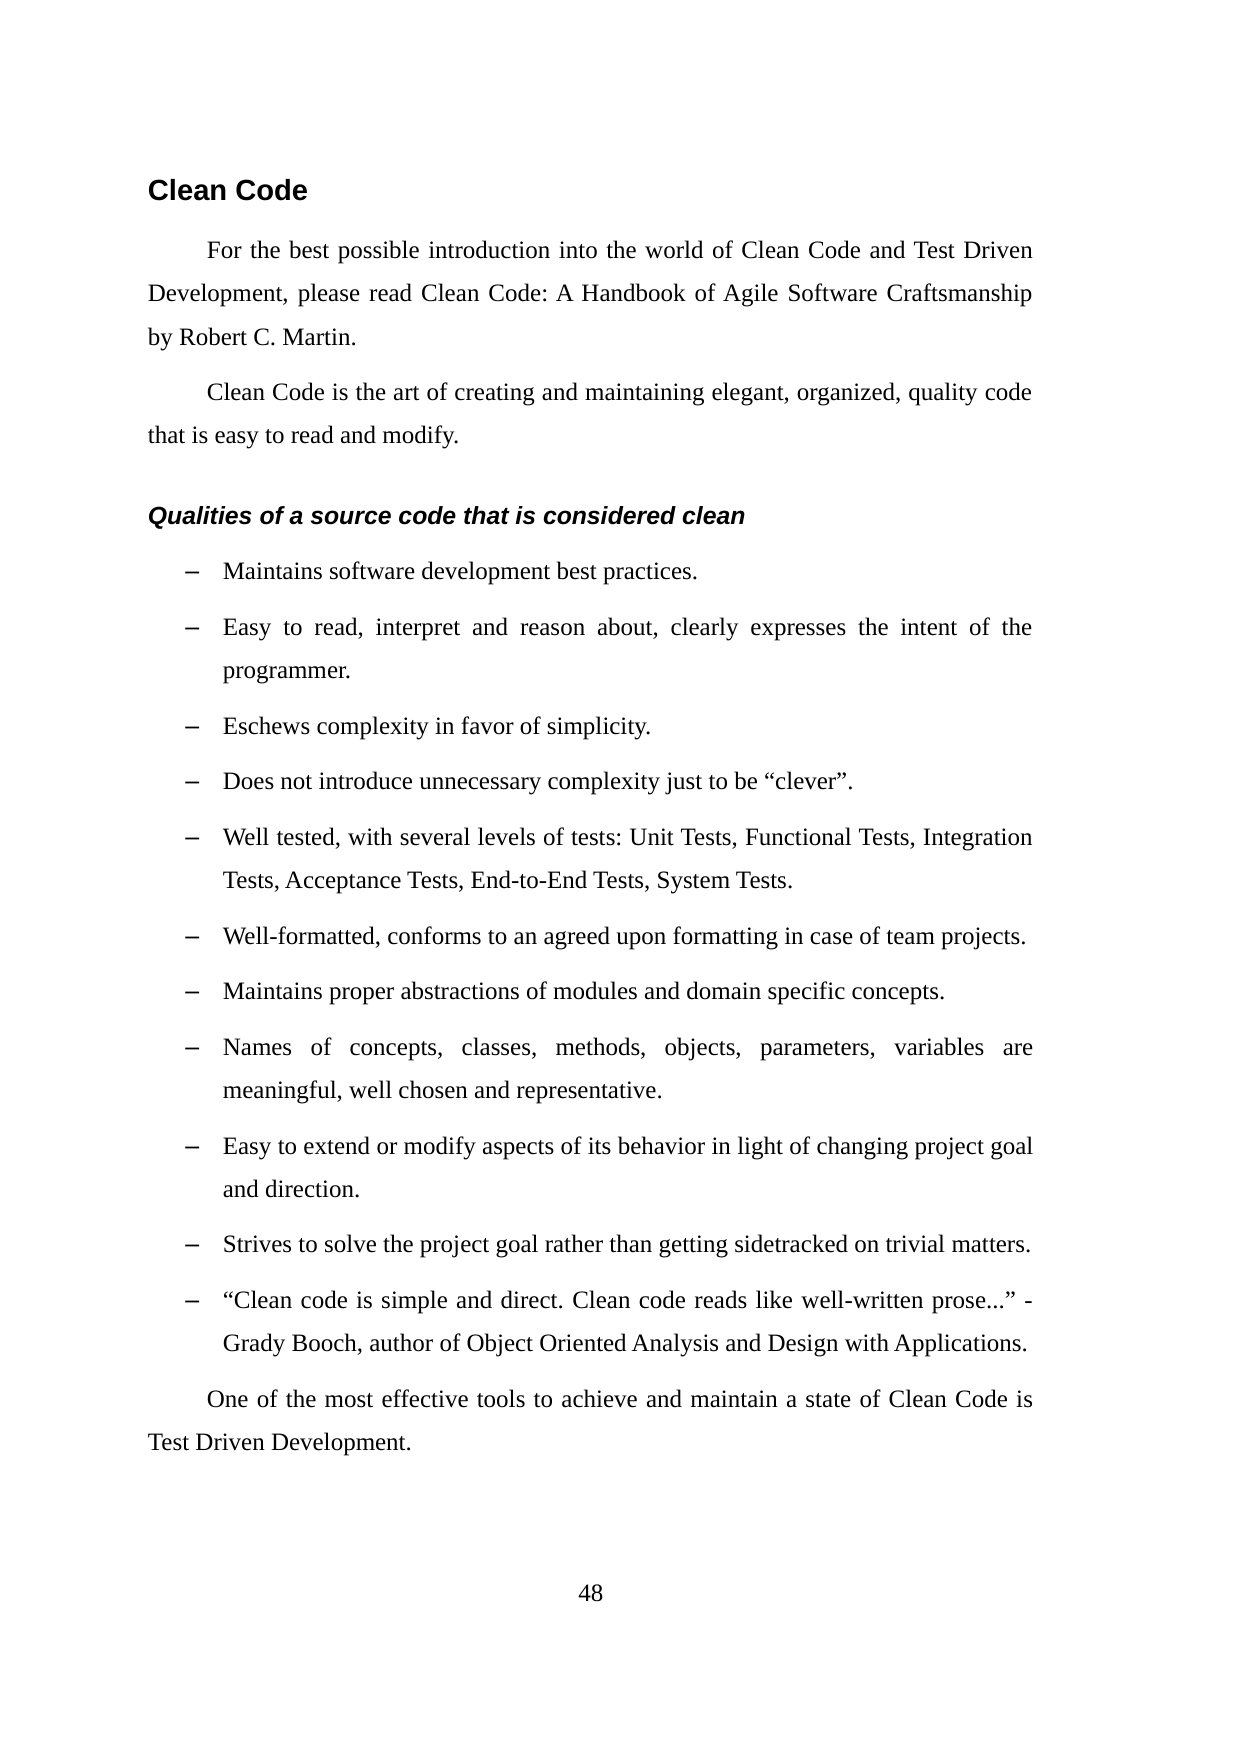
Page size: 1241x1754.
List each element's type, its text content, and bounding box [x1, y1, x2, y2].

list Easy to extend or modify aspects of its behavior in light of changing project goal and direction. [185, 1131, 1033, 1203]
text Clean Code is the art of creating and maintaining elegant, organized, quality code that is easy to read and modify. [148, 377, 1033, 449]
list Does not introduce unnecessary complexity just to be “clever”. [185, 766, 1033, 795]
list Easy to read, interpret and reason about, clearly expresses the intent of the programmer. [185, 612, 1033, 684]
list Maintains proper abstractions of modules and domain specific concepts. [185, 976, 1033, 1005]
subtitle Clean Code [148, 173, 1033, 206]
list “Clean code is simple and direct. Clean code reads like well-written prose...” - Grady Booch, author of Object Oriented Analysis and Design with Applications. [185, 1285, 1033, 1357]
text One of the most effective tools to achieve and maintain a state of Clean Code is Test Driven Development. [148, 1384, 1033, 1456]
subtitle Qualities of a source code that is considered clean [148, 501, 1033, 529]
text For the best possible introduction into the world of Clean Code and Test Driven Development, please read Clean Code: A Handbook of Agile Software Craftsmanship by Robert C. Martin. [148, 235, 1033, 350]
list Strives to solve the project goal rather than getting sidetracked on trivial matters. [185, 1229, 1033, 1258]
list Well-formatted, conforms to an agreed upon formatting in case of team projects. [185, 921, 1033, 949]
list Maintains software development best practices. [185, 556, 1033, 585]
list Names of concepts, classes, methods, objects, parameters, variables are meaningful, well chosen and representative. [185, 1032, 1033, 1104]
list Well tested, with several levels of tests: Unit Tests, Functional Tests, Integration Tests, Acceptance Tests, End-to-End Tests, System Tests. [185, 822, 1033, 894]
list Eschews complexity in favor of simplicity. [185, 711, 1033, 739]
